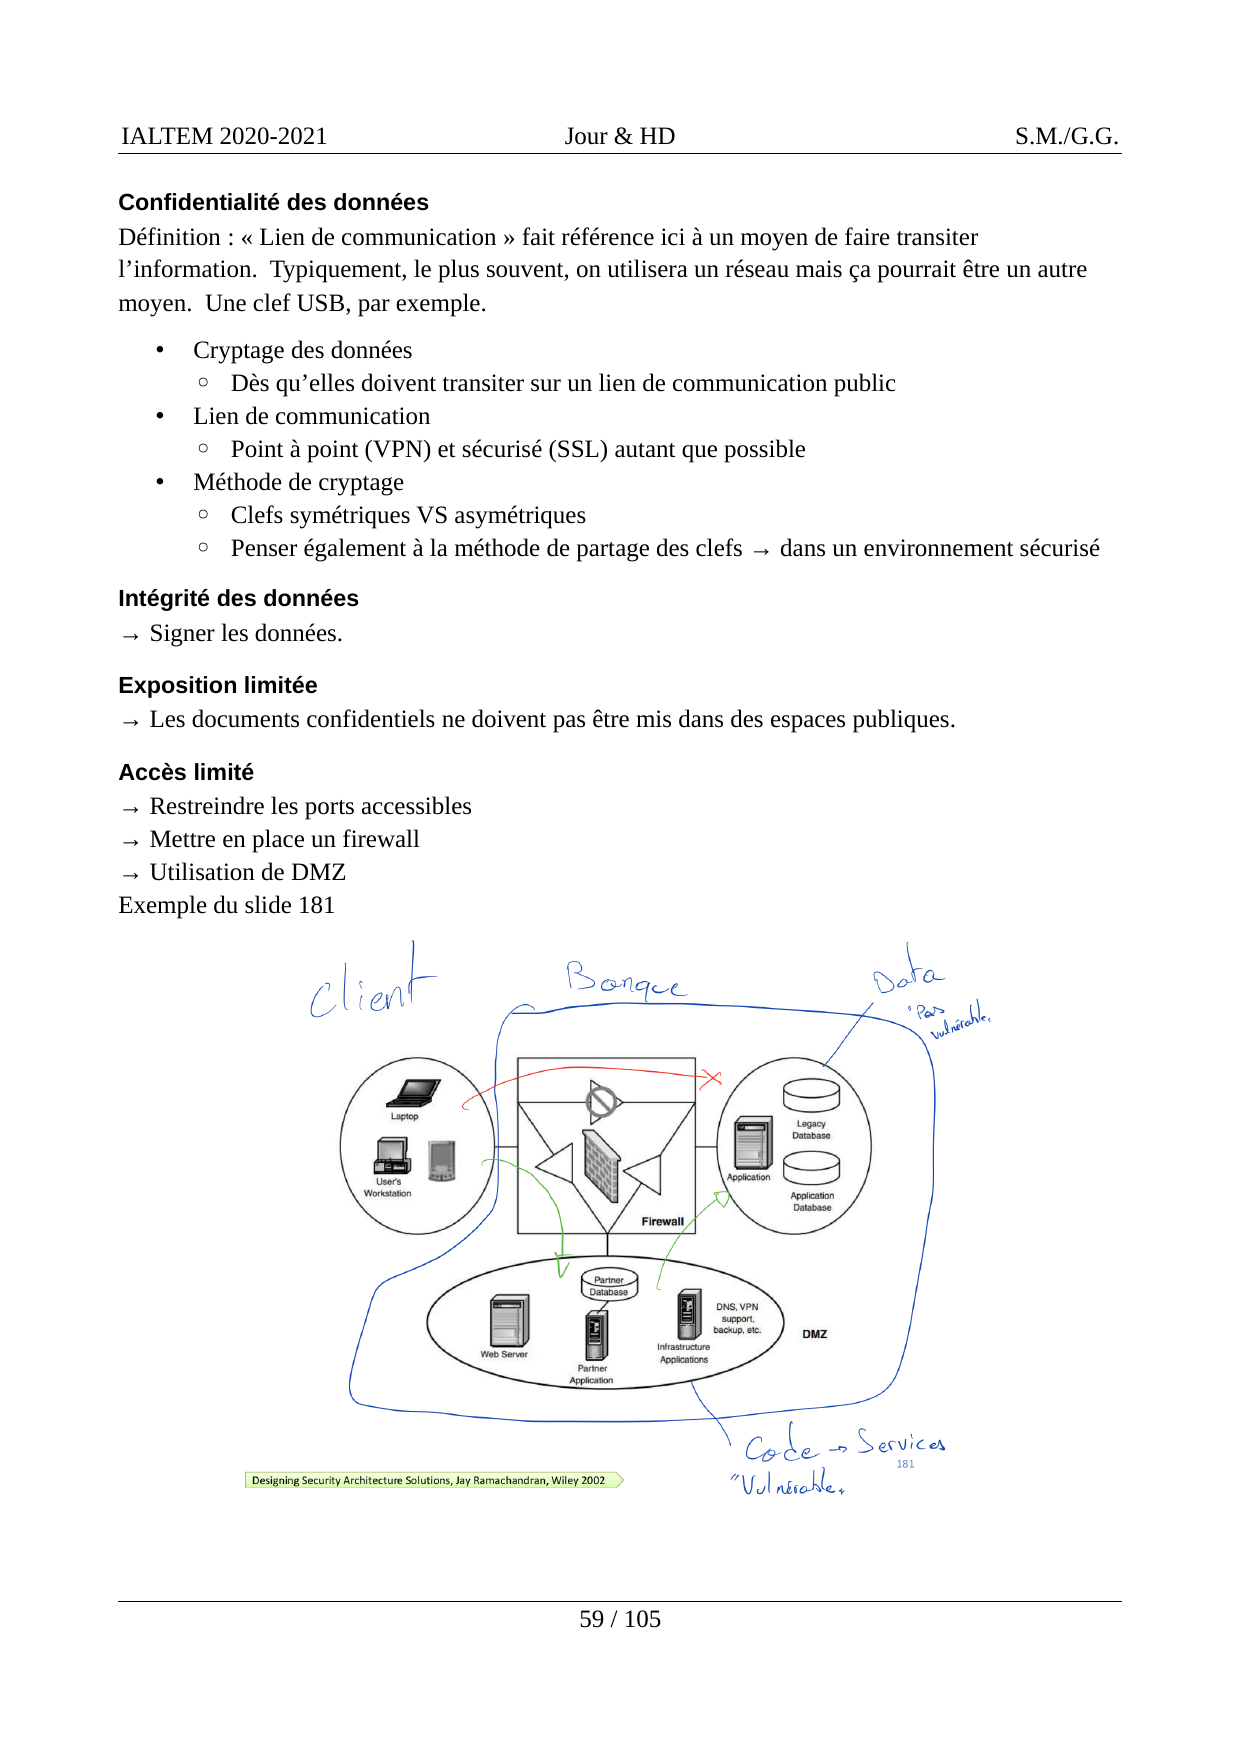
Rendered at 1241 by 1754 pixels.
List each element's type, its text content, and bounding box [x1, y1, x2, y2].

text Définition : « Lien de communication » fait référence ici à un moyen de faire transiter l’information. Typiquement, le plus souvent, on utilisera un réseau mais ça pourrait être un autre moyen. Une clef USB, par exemple. [118, 222, 1122, 316]
subtitle Accès limité [118, 758, 1122, 785]
list Point à point (VPN) et sécurisé (SSL) autant que possible [193, 434, 1122, 463]
subtitle Confidentialité des données [118, 188, 1122, 215]
list Méthode de cryptage [156, 467, 1122, 496]
text → Les documents confidentiels ne doivent pas être mis dans des espaces publiques. [118, 704, 1122, 733]
subtitle Intégrité des données [118, 584, 1122, 611]
text → Restreindre les ports accessibles [118, 791, 1122, 820]
list Clefs symétriques VS asymétriques [193, 500, 1122, 529]
text Exemple du slide 181 [118, 890, 1122, 919]
text → Utilisation de DMZ [118, 857, 1122, 886]
picture [242, 938, 998, 1496]
subtitle Exposition limitée [118, 671, 1122, 698]
list Lien de communication [156, 401, 1122, 430]
list Penser également à la méthode de partage des clefs → dans un environnement sécurisé [193, 533, 1122, 562]
list Dès qu’elles doivent transiter sur un lien de communication public [193, 368, 1122, 397]
text → Mettre en place un firewall [118, 824, 1122, 853]
text → Signer les données. [118, 618, 1122, 646]
list Cryptage des données [156, 335, 1122, 364]
